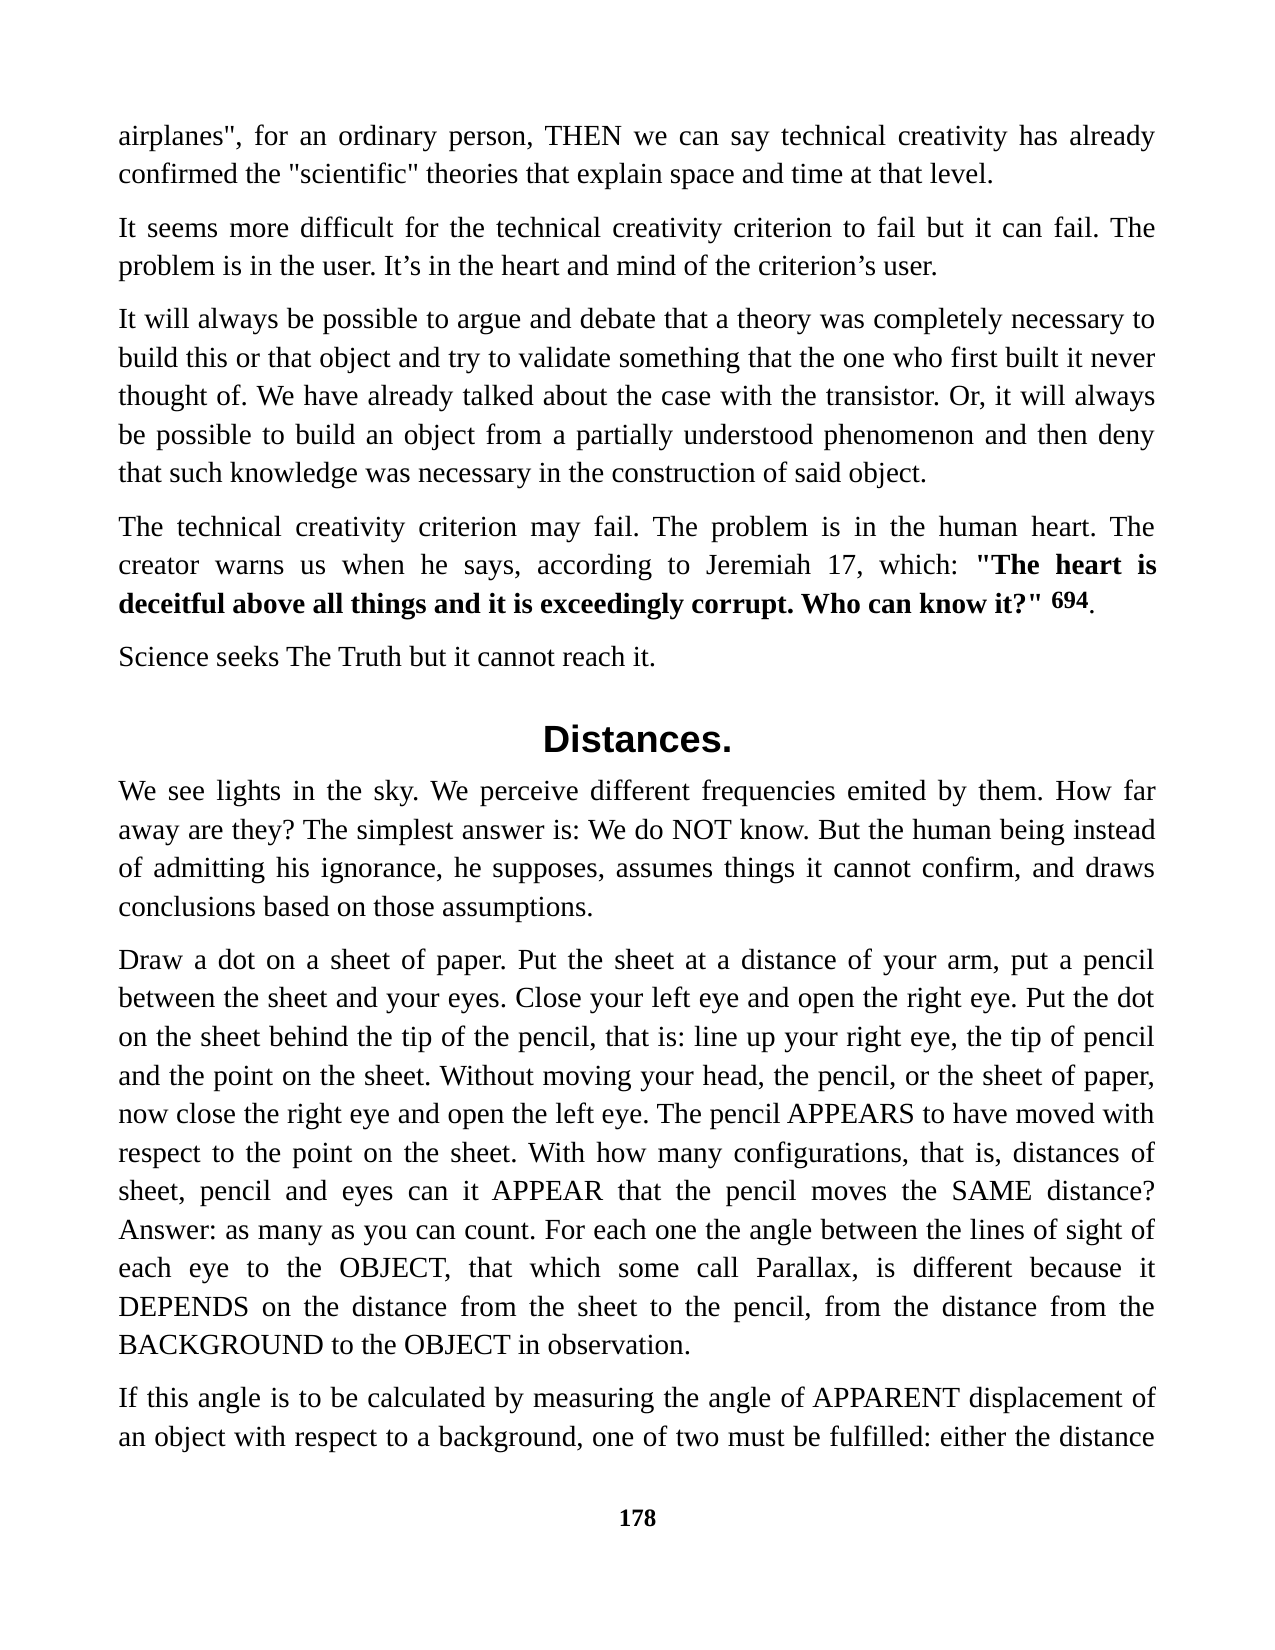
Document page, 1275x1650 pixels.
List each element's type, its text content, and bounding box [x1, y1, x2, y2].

text The technical creativity criterion may fail. The problem is in the human heart. The creator warns us when he says, according to Jeremiah 17, which: "The heart is deceitful above all things and it is exceedingly corrupt. Who can know it?" . [118, 509, 1157, 619]
text Science seeks The Truth but it cannot reach it. [118, 639, 1157, 672]
text If this angle is to be calculated by measuring the angle of APPARENT displacement of an object with respect to a background, one of two must be fulfilled: either the distance [118, 1381, 1157, 1453]
text It will always be possible to argue and debate that a theory was completely necessary to build this or that object and try to validate something that the one who first built it never thought of. We have already talked about the case with the transistor. Or, it will always be possible to build an object from a partially understood phenomenon and then deny that such knowledge was necessary in the construction of said object. [118, 301, 1157, 489]
text It seems more difficult for the technical creativity criterion to fail but it can fail. The problem is in the user. It’s in the heart and mind of the criterion’s user. [118, 210, 1157, 282]
text airplanes", for an ordinary person, THEN we can say technical creativity has already confirmed the "scientific" theories that explain space and time at that level. [118, 118, 1157, 190]
text We see lights in the sky. We perceive different frequencies emited by them. How far away are they? The simplest answer is: We do NOT know. But the human being instead of admitting his ignorance, he supposes, assumes things it cannot confirm, and draws conclusions based on those assumptions. [118, 773, 1157, 922]
text Draw a dot on a sheet of paper. Put the sheet at a distance of your arm, put a pencil between the sheet and your eyes. Close your left eye and open the right eye. Put the dot on the sheet behind the tip of the pencil, that is: line up your right eye, the tip of pencil and the point on the sheet. Without moving your head, the pencil, or the sheet of paper, now close the right eye and open the left eye. The pencil APPEARS to have moved with respect to the point on the sheet. With how many configurations, that is, distances of sheet, pencil and eyes can it APPEAR that the pencil moves the SAME distance? Answer: as many as you can count. For each one the angle between the lines of sight of each eye to the OBJECT, that which some call Parallax, is different because it DEPENDS on the distance from the sheet to the pencil, from the distance from the BACKGROUND to the OBJECT in observation. [118, 942, 1157, 1361]
subtitle Distances. [118, 717, 1157, 761]
